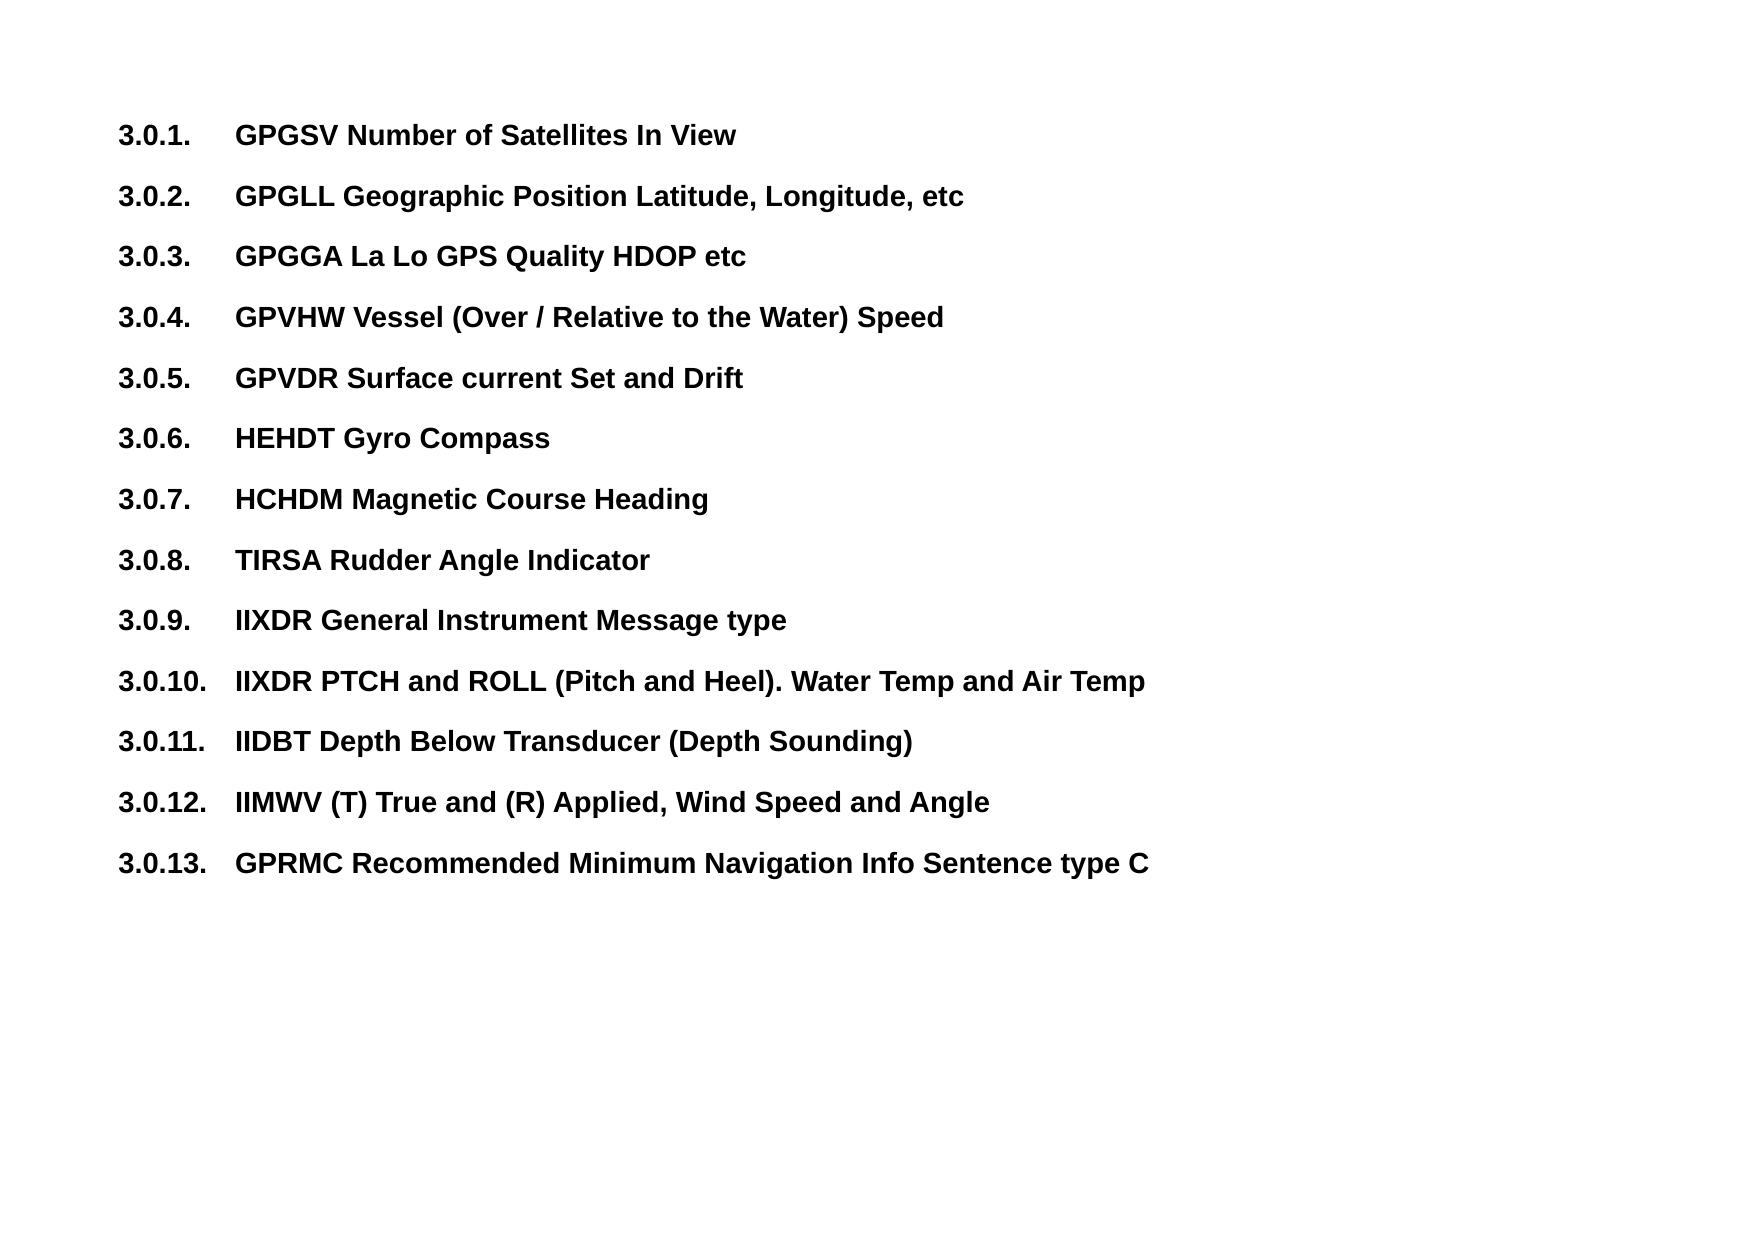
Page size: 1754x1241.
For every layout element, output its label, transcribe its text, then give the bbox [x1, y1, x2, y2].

subtitle IIXDR General Instrument Message type [118, 603, 1636, 637]
subtitle GPRMC Recommended Minimum Navigation Info Sentence type C [118, 846, 1636, 879]
subtitle GPGGA La Lo GPS Quality HDOP etc [118, 239, 1636, 273]
subtitle GPVDR Surface current Set and Drift [118, 361, 1636, 394]
subtitle IIDBT Depth Below Transducer (Depth Sounding) [118, 724, 1636, 758]
subtitle GPVHW Vessel (Over / Relative to the Water) Speed [118, 300, 1636, 333]
subtitle GPGSV Number of Satellites In View [118, 118, 1636, 152]
subtitle GPGLL Geographic Position Latitude, Longitude, etc [118, 179, 1636, 212]
subtitle TIRSA Rudder Angle Indicator [118, 542, 1636, 576]
subtitle IIMWV (T) True and (R) Applied, Wind Speed and Angle [118, 785, 1636, 818]
subtitle HCHDM Magnetic Course Heading [118, 482, 1636, 515]
subtitle HEHDT Gyro Compass [118, 421, 1636, 455]
subtitle IIXDR PTCH and ROLL (Pitch and Heel). Water Temp and Air Temp [118, 664, 1636, 697]
